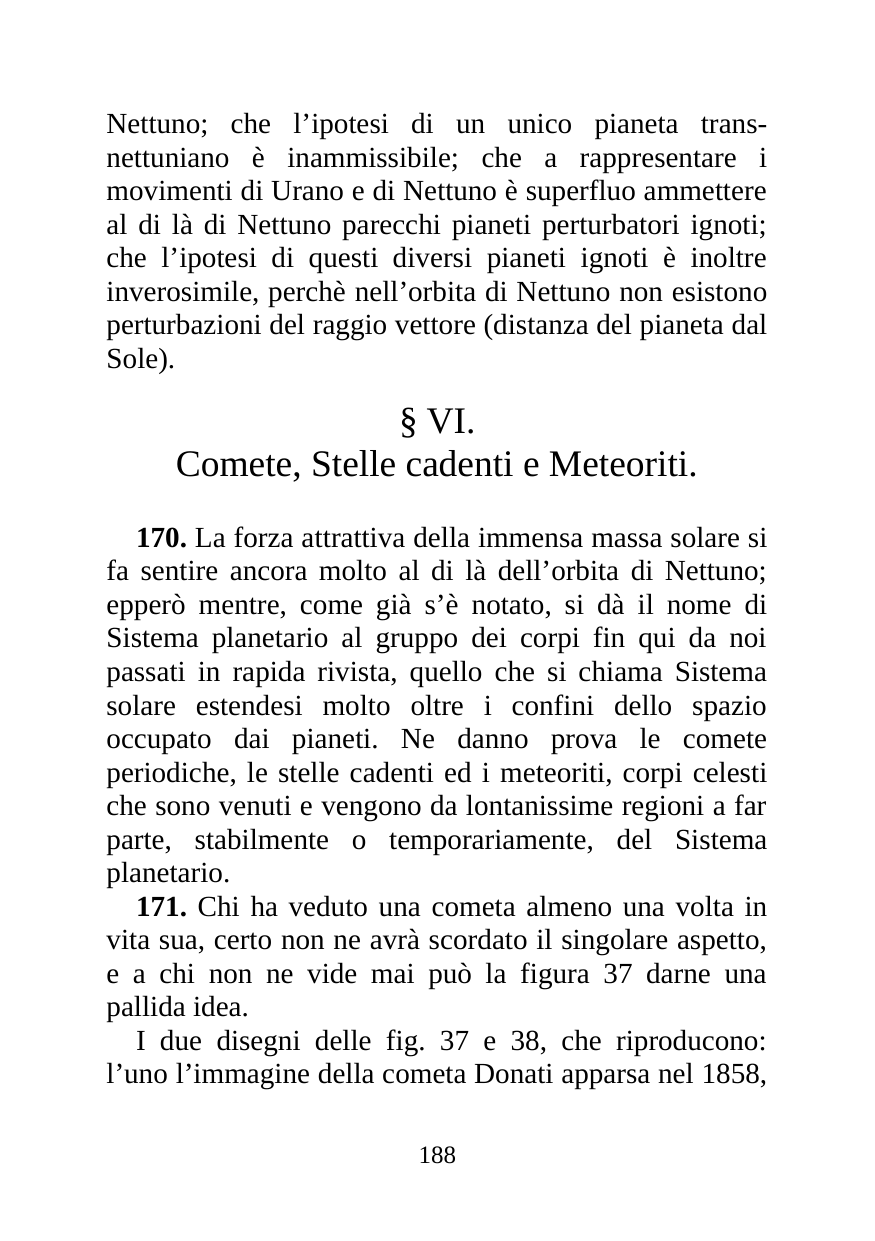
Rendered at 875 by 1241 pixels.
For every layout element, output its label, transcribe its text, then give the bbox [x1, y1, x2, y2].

text Nettuno; che l’ipotesi di un unico pianeta trans-nettuniano è inammissibile; che a rappresentare i movimenti di Urano e di Nettuno è superfluo ammettere al di là di Nettuno parecchi pianeti perturbatori ignoti; che l’ipotesi di questi diversi pianeti ignoti è inoltre inverosimile, perchè nell’orbita di Nettuno non esistono perturbazioni del raggio vettore (distanza del pianeta dal Sole). [106, 106, 768, 374]
text I due disegni delle fig. 37 e 38, che riproducono: l’uno l’immagine della cometa Donati apparsa nel 1858, [106, 1023, 768, 1090]
text 170. La forza attrattiva della immensa massa solare si fa sentire ancora molto al di là dell’orbita di Nettuno; epperò mentre, come già s’è notato, si dà il nome di Sistema planetario al gruppo dei corpi fin qui da noi passati in rapida rivista, quello che si chiama Sistema solare estendesi molto oltre i confini dello spazio occupato dai pianeti. Ne danno prova le comete periodiche, le stelle cadenti ed i meteoriti, corpi celesti che sono venuti e vengono da lontanissime regioni a far parte, stabilmente o temporariamente, del Sistema planetario. [106, 520, 768, 889]
text 171. Chi ha veduto una cometa almeno una volta in vita sua, certo non ne avrà scordato il singolare aspetto, e a chi non ne vide mai può la figura 37 darne una pallida idea. [106, 889, 768, 1023]
subtitle § VI. Comete, Stelle cadenti e Meteoriti. [106, 398, 768, 484]
